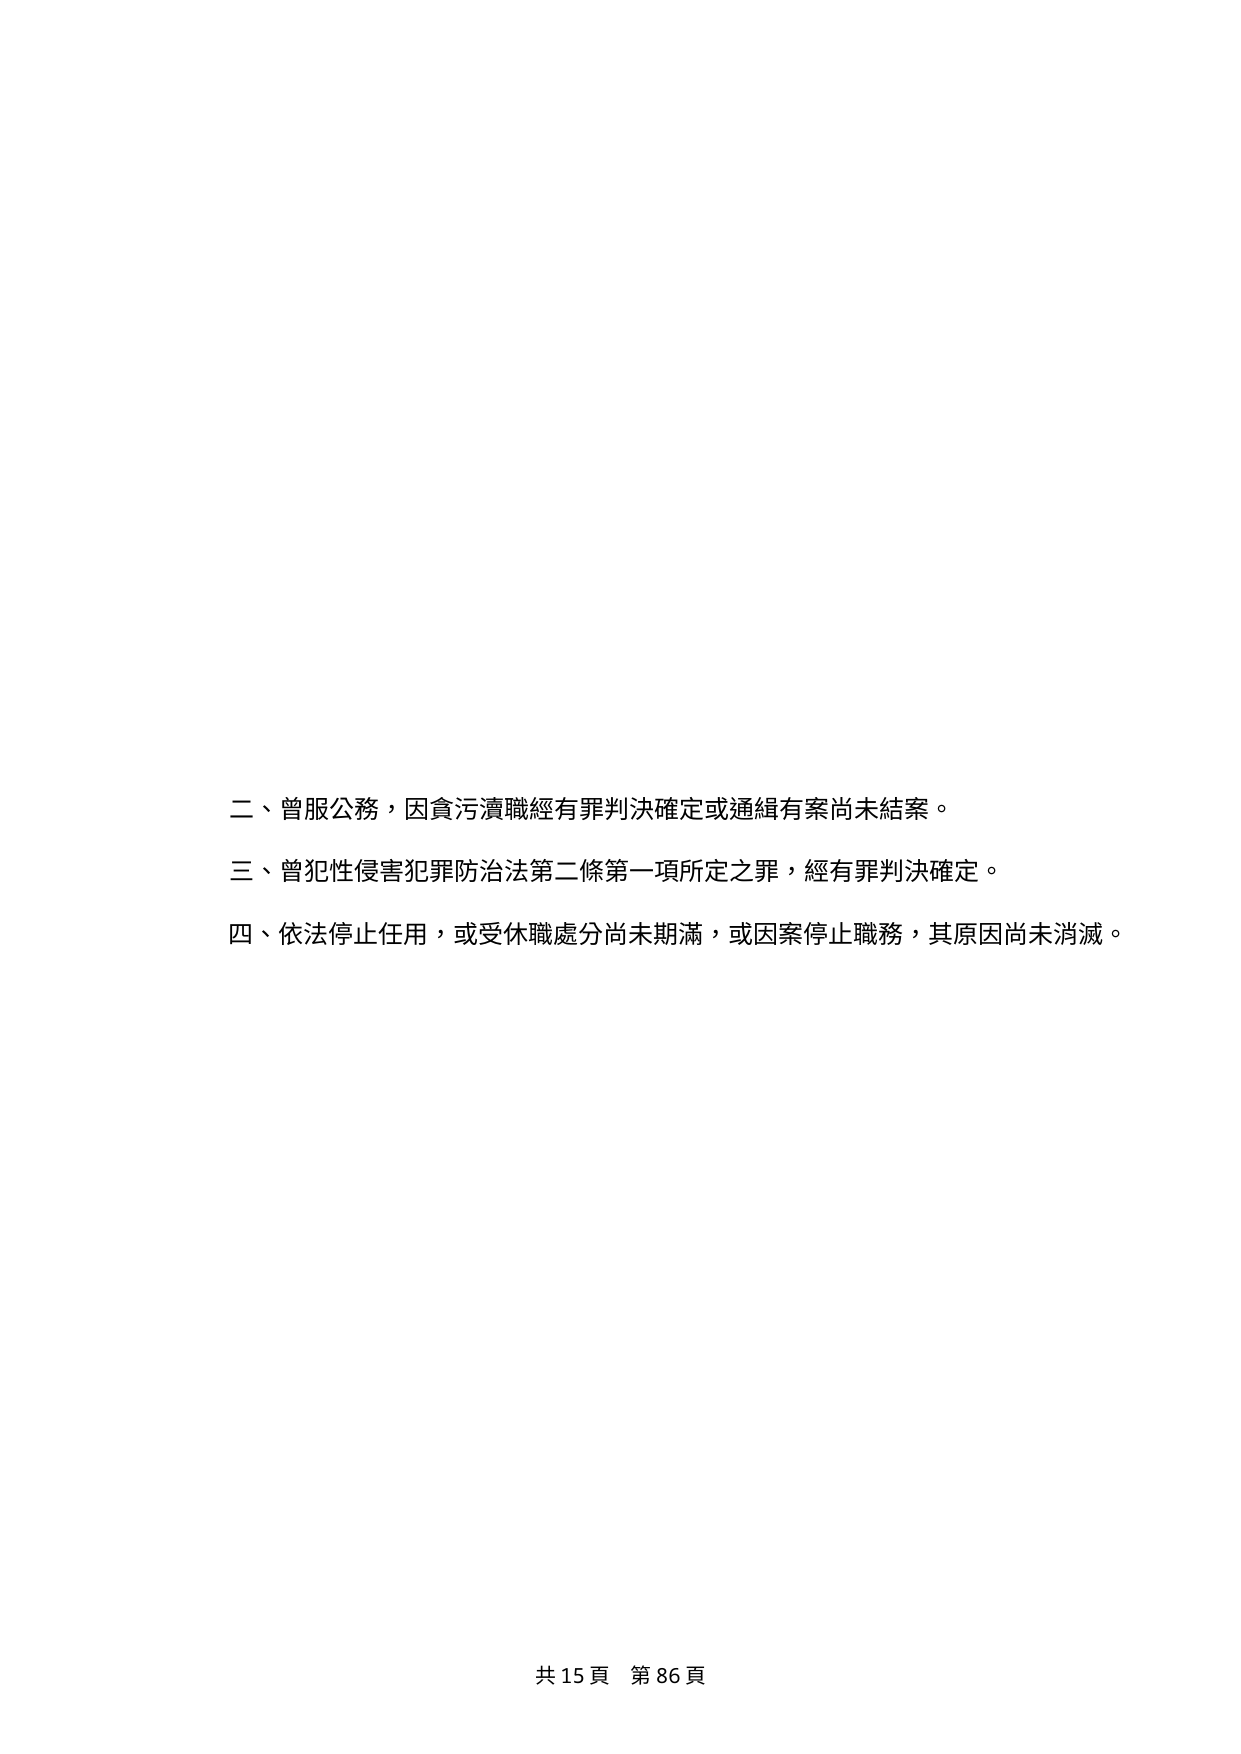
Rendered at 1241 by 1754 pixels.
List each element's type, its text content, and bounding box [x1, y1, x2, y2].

text 二、曾服公務，因貪污瀆職經有罪判決確定或通緝有案尚未結案。 [118, 766, 1122, 828]
text 四、依法停止任用，或受休職處分尚未期滿，或因案停止職務，其原因尚未消滅。 [229, 891, 1122, 953]
text 三、曾犯性侵害犯罪防治法第二條第一項所定之罪，經有罪判決確定。 [118, 828, 1122, 891]
